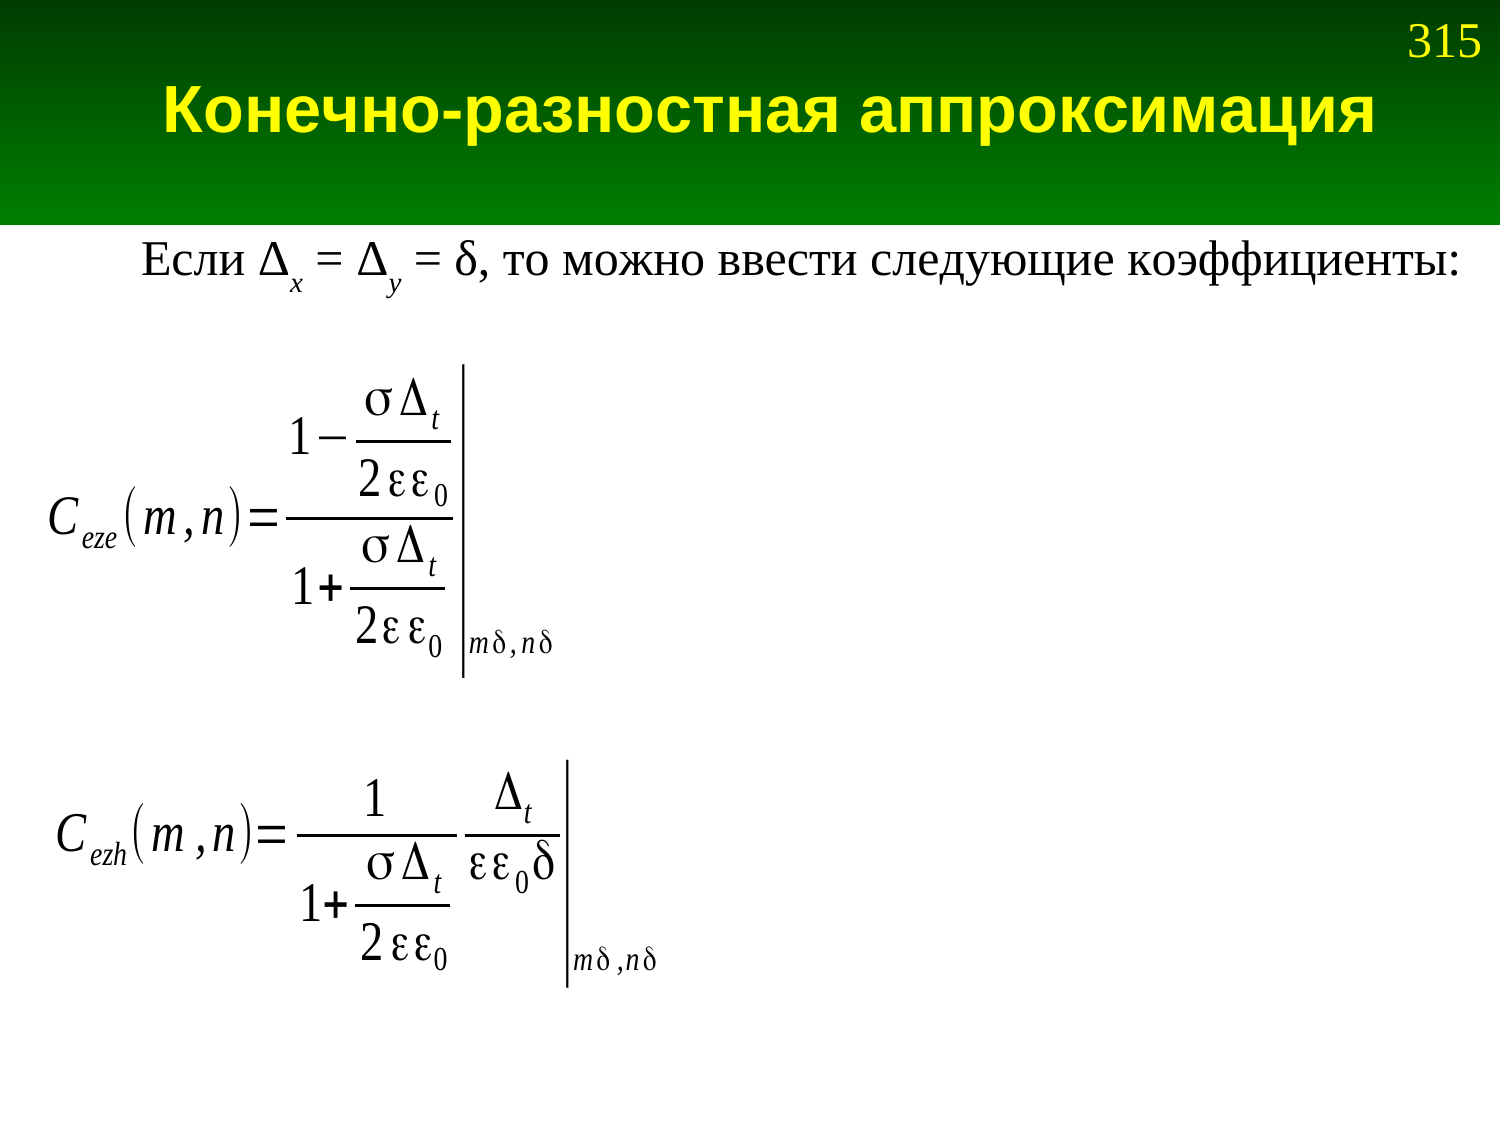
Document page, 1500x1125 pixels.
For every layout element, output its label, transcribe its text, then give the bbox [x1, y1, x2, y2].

chart [35, 359, 565, 680]
chart [43, 756, 670, 991]
text_box Если Δx = Δy = δ, то можно ввести следующие коэффициенты: [126, 218, 1477, 306]
title Конечно-разностная аппроксимация [100, 7, 1441, 204]
